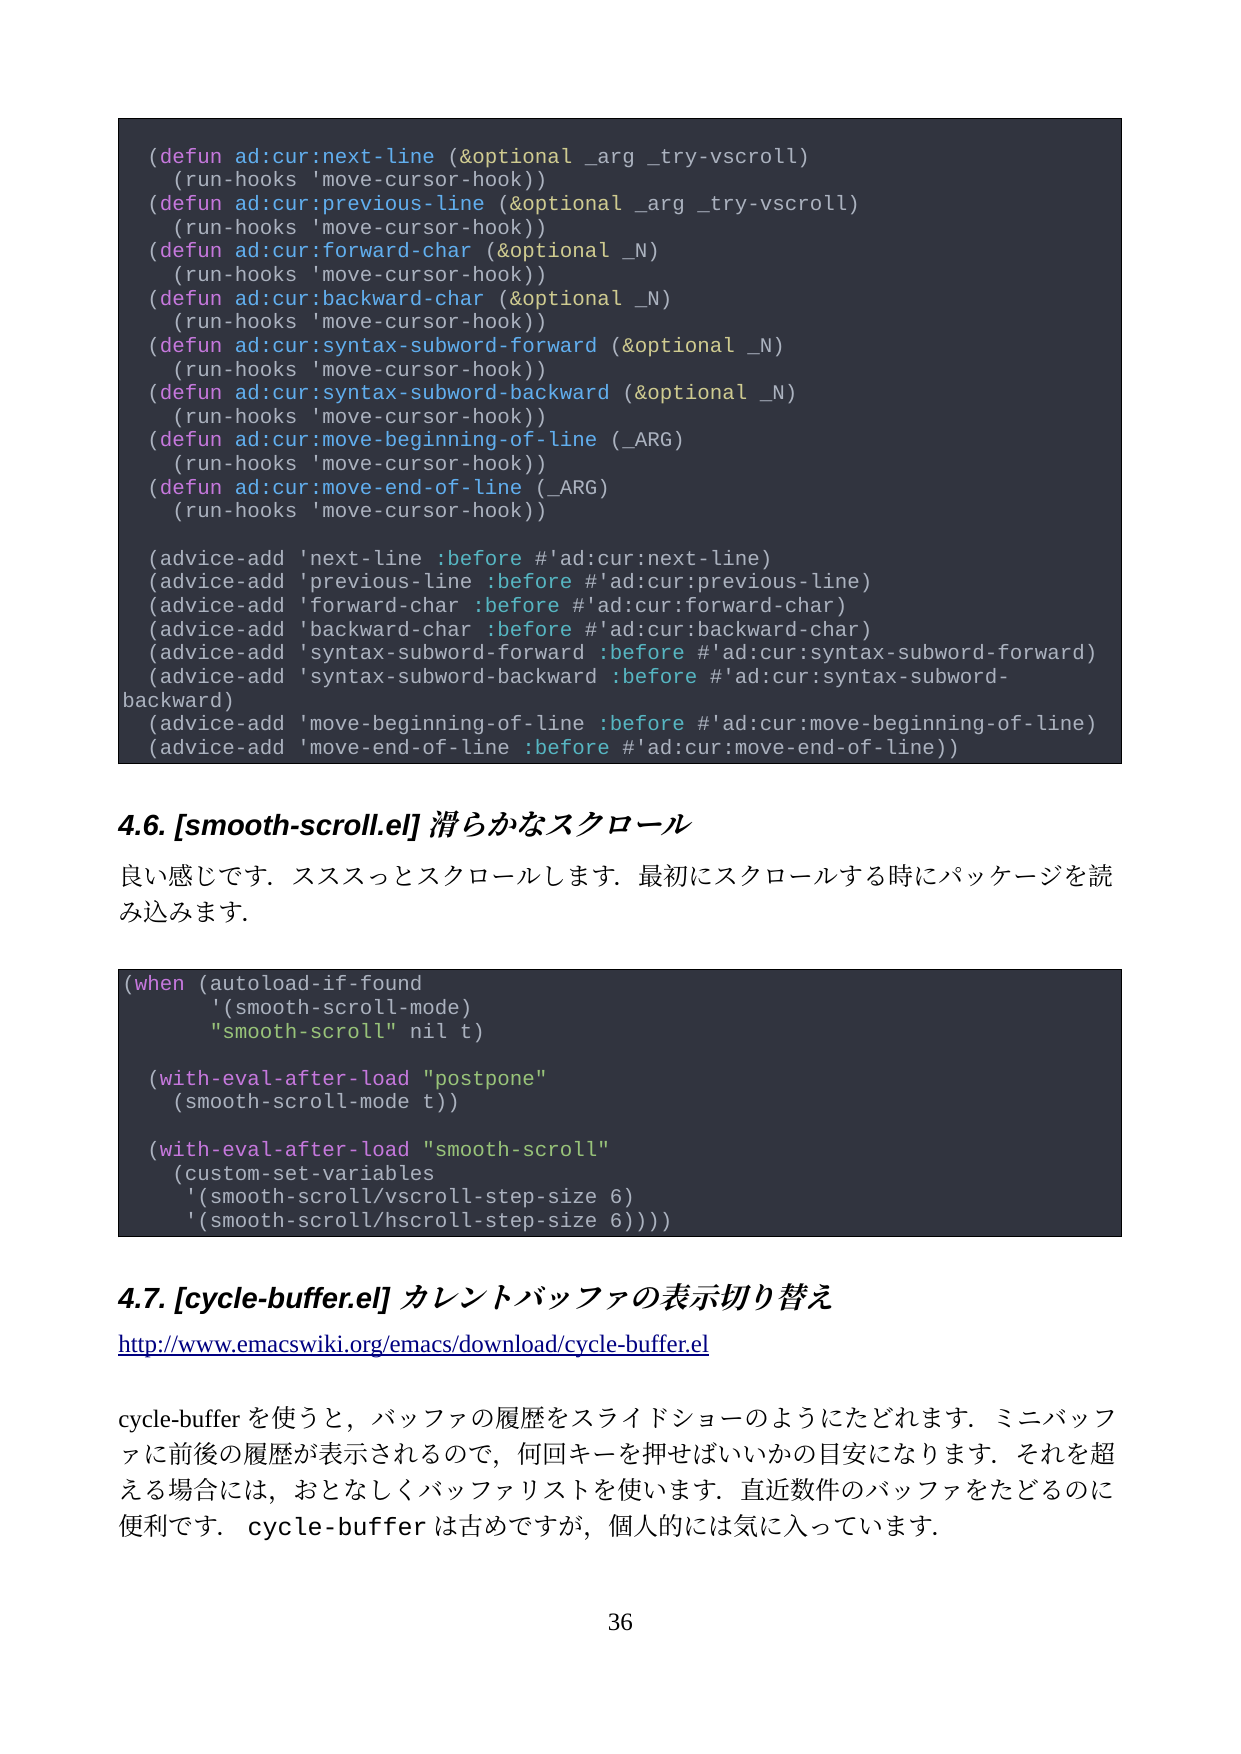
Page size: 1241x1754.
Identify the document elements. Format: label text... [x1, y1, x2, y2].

text '(smooth-scroll/hscroll-step-size 6)))) [119, 1206, 1121, 1236]
text (defun ad:cur:move-beginning-of-line (_ARG) [119, 426, 1121, 449]
text (advice-add 'syntax-subword-backward :before #'ad:cur:syntax-subword-backward) [119, 662, 1121, 709]
text (run-hooks 'move-cursor-hook)) [119, 354, 1121, 378]
subtitle [cycle-buffer.el] カレントバッファの表示切り替え [118, 1275, 1122, 1317]
text (advice-add 'backward-char :before #'ad:cur:backward-char) [119, 615, 1121, 638]
text (run-hooks 'move-cursor-hook)) [119, 449, 1121, 473]
text "smooth-scroll" nil t) [119, 1017, 1121, 1040]
text (defun ad:cur:previous-line (&optional _arg _try-vscroll) [119, 189, 1121, 213]
text (smooth-scroll-mode t)) [119, 1088, 1121, 1111]
subtitle [smooth-scroll.el] 滑らかなスクロール [118, 802, 1122, 844]
text (advice-add 'forward-char :before #'ad:cur:forward-char) [119, 591, 1121, 615]
text (advice-add 'move-beginning-of-line :before #'ad:cur:move-beginning-of-line) [119, 709, 1121, 733]
text (run-hooks 'move-cursor-hook)) [119, 402, 1121, 426]
text '(smooth-scroll/vscroll-step-size 6) [119, 1182, 1121, 1206]
text (run-hooks 'move-cursor-hook)) [119, 496, 1121, 520]
text (defun ad:cur:backward-char (&optional _N) [119, 284, 1121, 307]
text (advice-add 'syntax-subword-forward :before #'ad:cur:syntax-subword-forward) [119, 638, 1121, 662]
text (defun ad:cur:move-end-of-line (_ARG) [119, 473, 1121, 496]
text (run-hooks 'move-cursor-hook)) [119, 307, 1121, 331]
text (advice-add 'previous-line :before #'ad:cur:previous-line) [119, 567, 1121, 591]
text (with-eval-after-load "smooth-scroll" [119, 1135, 1121, 1158]
text (run-hooks 'move-cursor-hook)) [119, 260, 1121, 284]
text http://www.emacswiki.org/emacs/download/cycle-buffer.el [118, 1329, 1122, 1387]
text (custom-set-variables [119, 1158, 1121, 1182]
text (defun ad:cur:syntax-subword-forward (&optional _N) [119, 331, 1121, 354]
text (run-hooks 'move-cursor-hook)) [119, 213, 1121, 236]
text (run-hooks 'move-cursor-hook)) [119, 165, 1121, 189]
text (advice-add 'next-line :before #'ad:cur:next-line) [119, 544, 1121, 567]
text '(smooth-scroll-mode) [119, 993, 1121, 1017]
text (when (autoload-if-found [119, 970, 1121, 993]
text cycle-buffer を使うと，バッファの履歴をスライドショーのようにたどれます．ミニバッファに前後の履歴が表示されるので，何回キーを押せばいいかの目安になります．それを超える場合には，おとなしくバッファリストを使います．直近数件のバッファをたどるのに便利です． cycle-buffer は古めですが，個人的には気に入っています． [118, 1399, 1122, 1572]
text (with-eval-after-load "postpone" [119, 1064, 1121, 1088]
text (advice-add 'move-end-of-line :before #'ad:cur:move-end-of-line)) [119, 733, 1121, 763]
text (defun ad:cur:next-line (&optional _arg _try-vscroll) [119, 142, 1121, 165]
text (defun ad:cur:syntax-subword-backward (&optional _N) [119, 378, 1121, 402]
text (defun ad:cur:forward-char (&optional _N) [119, 236, 1121, 260]
text 良い感じです．スススっとスクロールします．最初にスクロールする時にパッケージを読み込みます． [118, 856, 1122, 957]
